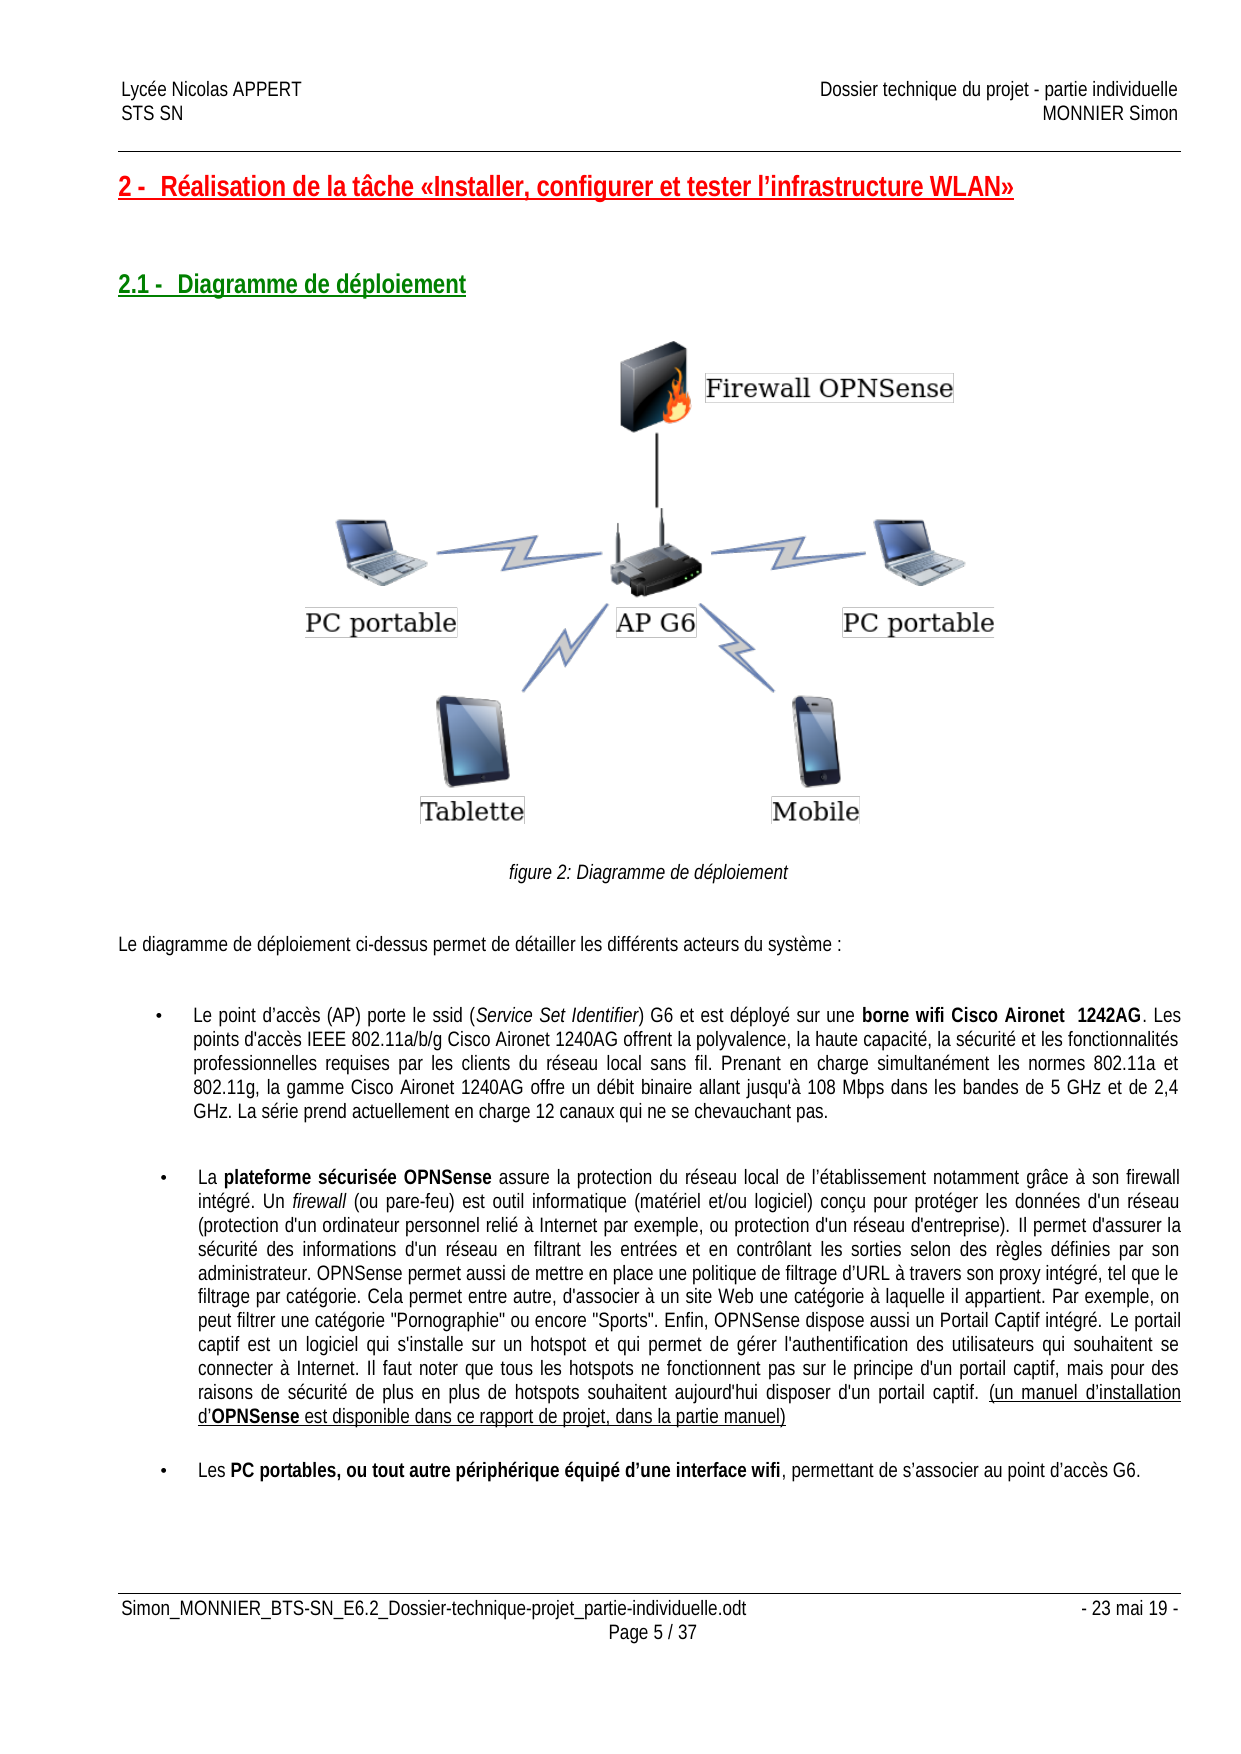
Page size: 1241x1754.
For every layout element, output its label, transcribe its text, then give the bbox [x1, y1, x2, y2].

subtitle Réalisation de la tâche «Installer, configurer et tester l’infrastructure WLAN» [118, 169, 1181, 202]
list Les PC portables, ou tout autre périphérique équipé d’une interface wifi, permettant de s’associer au point d’accès G6. [160, 1458, 1181, 1482]
subtitle Diagramme de déploiement [118, 268, 1181, 299]
list Le point d’accès (AP) porte le ssid (Service Set Identifier) G6 et est déployé sur une borne wifi Cisco Aironet 1242AG. Les points d'accès IEEE 802.11a/b/g Cisco Aironet 1240AG offrent la polyvalence, la haute capacité, la sécurité et les fonctionnalités professionnelles requises par les clients du réseau local sans fil. Prenant en charge simultanément les normes 802.11a et 802.11g, la gamme Cisco Aironet 1240AG offre un débit binaire allant jusqu'à 108 Mbps dans les bandes de 5 GHz et de 2,4 GHz. La série prend actuellement en charge 12 canaux qui ne se chevauchant pas. [156, 1003, 1181, 1123]
text Le diagramme de déploiement ci-dessus permet de détailler les différents acteurs du système : [118, 931, 1181, 955]
list La plateforme sécurisée OPNSense assure la protection du réseau local de l’établissement notamment grâce à son firewall intégré. Un firewall (ou pare-feu) est outil informatique (matériel et/ou logiciel) conçu pour protéger les données d'un réseau (protection d'un ordinateur personnel relié à Internet par exemple, ou protection d'un réseau d'entreprise). Il permet d'assurer la sécurité des informations d'un réseau en filtrant les entrées et en contrôlant les sorties selon des règles définies par son administrateur. OPNSense permet aussi de mettre en place une politique de filtrage d’URL à travers son proxy intégré, tel que le filtrage par catégorie. Cela permet entre autre, d'associer à un site Web une catégorie à laquelle il appartient. Par exemple, on peut filtrer une catégorie "Pornographie" ou encore "Sports". Enfin, OPNSense dispose aussi un Portail Captif intégré. Le portail captif est un logiciel qui s'installe sur un hotspot et qui permet de gérer l'authentification des utilisateurs qui souhaitent se connecter à Internet. Il faut noter que tous les hotspots ne fonctionnent pas sur le principe d'un portail captif, mais pour des raisons de sécurité de plus en plus de hotspots souhaitent aujourd'hui disposer d'un portail captif. (un manuel d’installation d’OPNSense est disponible dans ce rapport de projet, dans la partie manuel) [160, 1165, 1181, 1428]
picture [305, 340, 995, 824]
text figure 2: Diagramme de déploiement [118, 860, 1181, 884]
